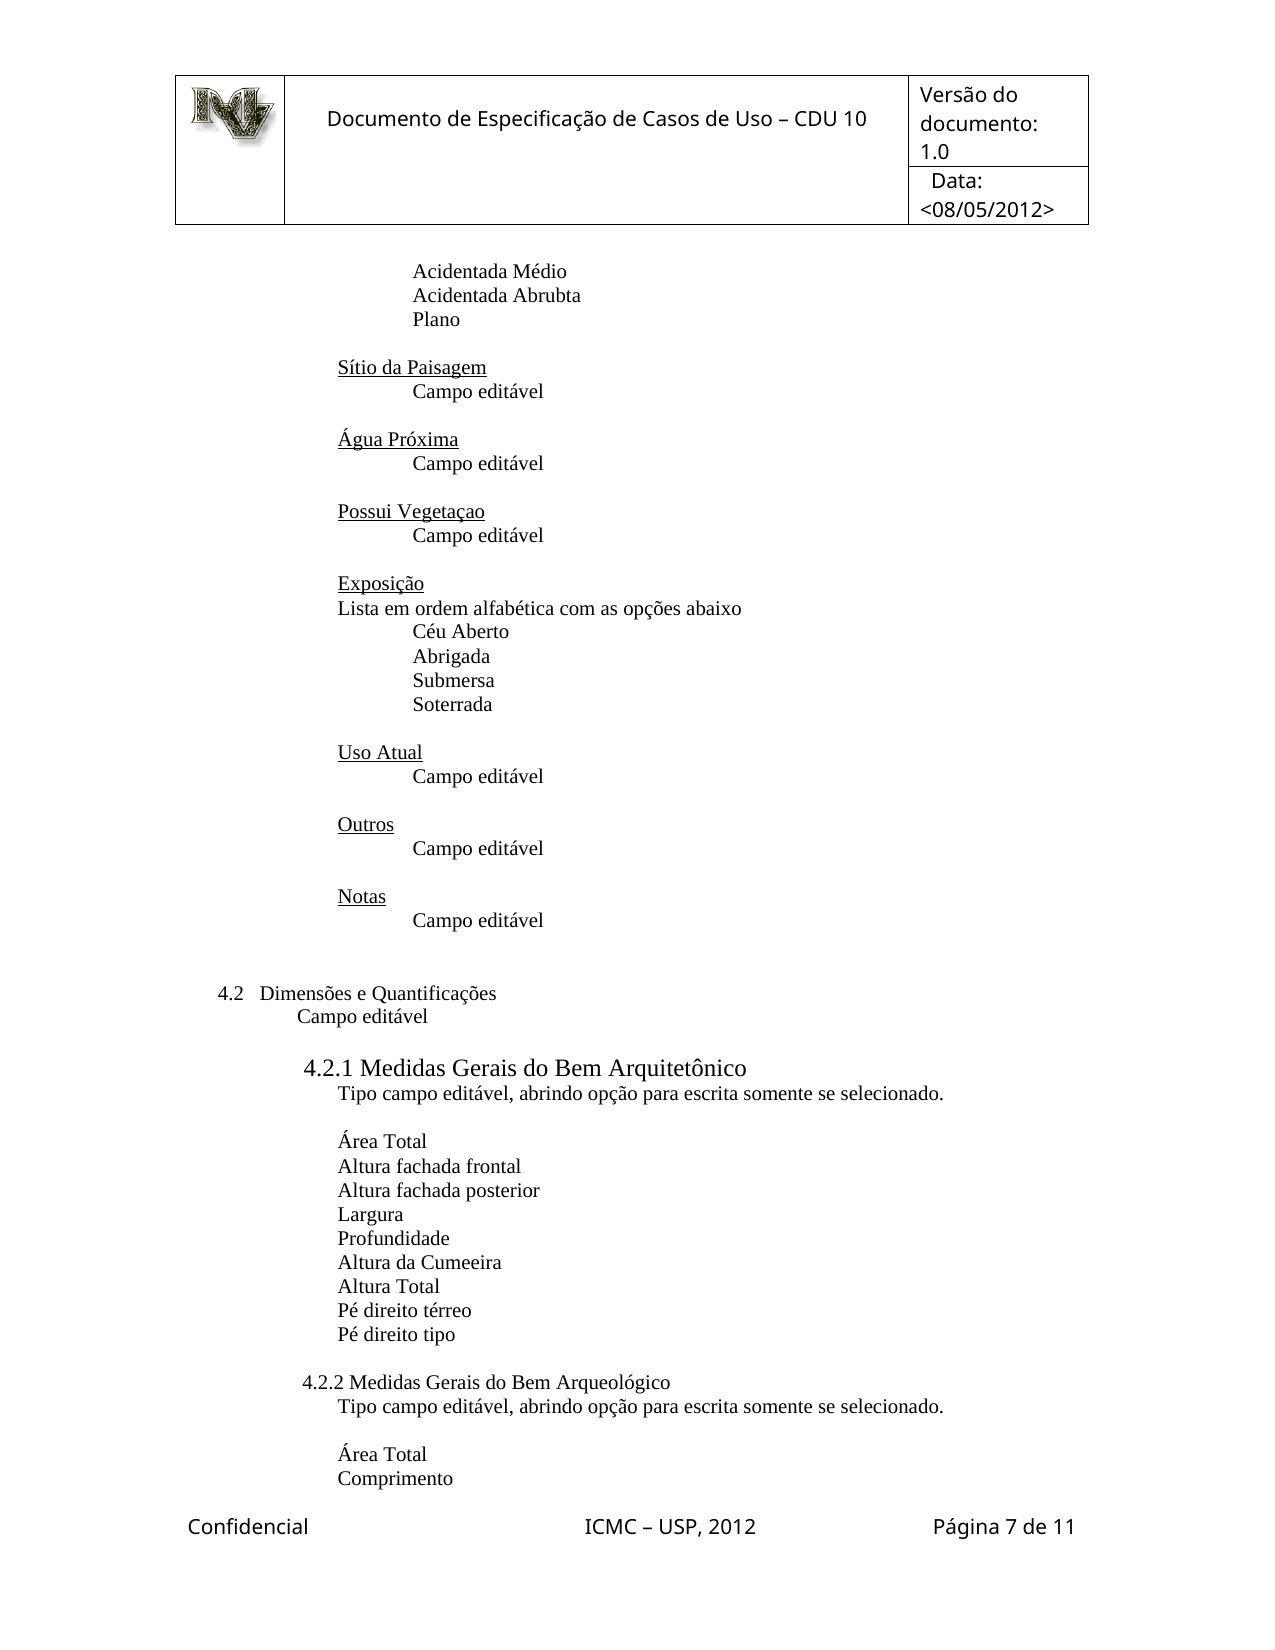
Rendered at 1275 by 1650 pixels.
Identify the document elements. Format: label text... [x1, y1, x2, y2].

text Pé direito tipo [192, 1322, 1087, 1346]
text Altura da Cumeeira [192, 1250, 1087, 1274]
text Água Próxima [192, 427, 1087, 451]
text Profundidade [192, 1226, 1087, 1250]
text Campo editável [192, 908, 1087, 932]
text Possui Vegetaçao [192, 499, 1087, 523]
text Submersa [192, 668, 1087, 692]
text Abrigada [192, 643, 1087, 668]
picture [186, 76, 277, 151]
text Sítio da Paisagem [192, 355, 1087, 379]
list Tipo campo editável, abrindo opção para escrita somente se selecionado. [192, 1081, 1087, 1105]
text Área Total [192, 1129, 1087, 1153]
text Altura Total [192, 1274, 1087, 1298]
text Soterrada [192, 692, 1087, 716]
text Uso Atual [192, 740, 1087, 764]
text 4.2.2 Medidas Gerais do Bem Arqueológico [192, 1370, 1087, 1394]
text Campo editável [192, 836, 1087, 860]
text Campo editável [192, 379, 1087, 403]
text Comprimento [192, 1466, 1087, 1490]
text Tipo campo editável, abrindo opção para escrita somente se selecionado. [192, 1394, 1087, 1418]
text Altura fachada frontal [192, 1153, 1087, 1178]
text Área Total [192, 1442, 1087, 1466]
text Campo editável [192, 523, 1087, 547]
text Lista em ordem alfabética com as opções abaixo [192, 595, 1087, 619]
text Campo editável [192, 451, 1087, 475]
text Altura fachada posterior [192, 1178, 1087, 1202]
list 4.2.1 Medidas Gerais do Bem Arquitetônico [192, 1053, 1087, 1081]
text 4.2 Dimensões e Quantificações [192, 980, 1087, 1004]
text Notas [192, 884, 1087, 908]
text Plano [192, 307, 1087, 331]
text Exposição [192, 571, 1087, 595]
text Acidentada Abrubta [192, 283, 1087, 307]
text Pé direito térreo [192, 1298, 1087, 1322]
text Largura [192, 1202, 1087, 1226]
text Acidentada Médio [192, 258, 1087, 283]
text Céu Aberto [192, 619, 1087, 643]
text Campo editável [192, 1004, 1087, 1028]
text Outros [192, 812, 1087, 836]
text Campo editável [192, 764, 1087, 788]
